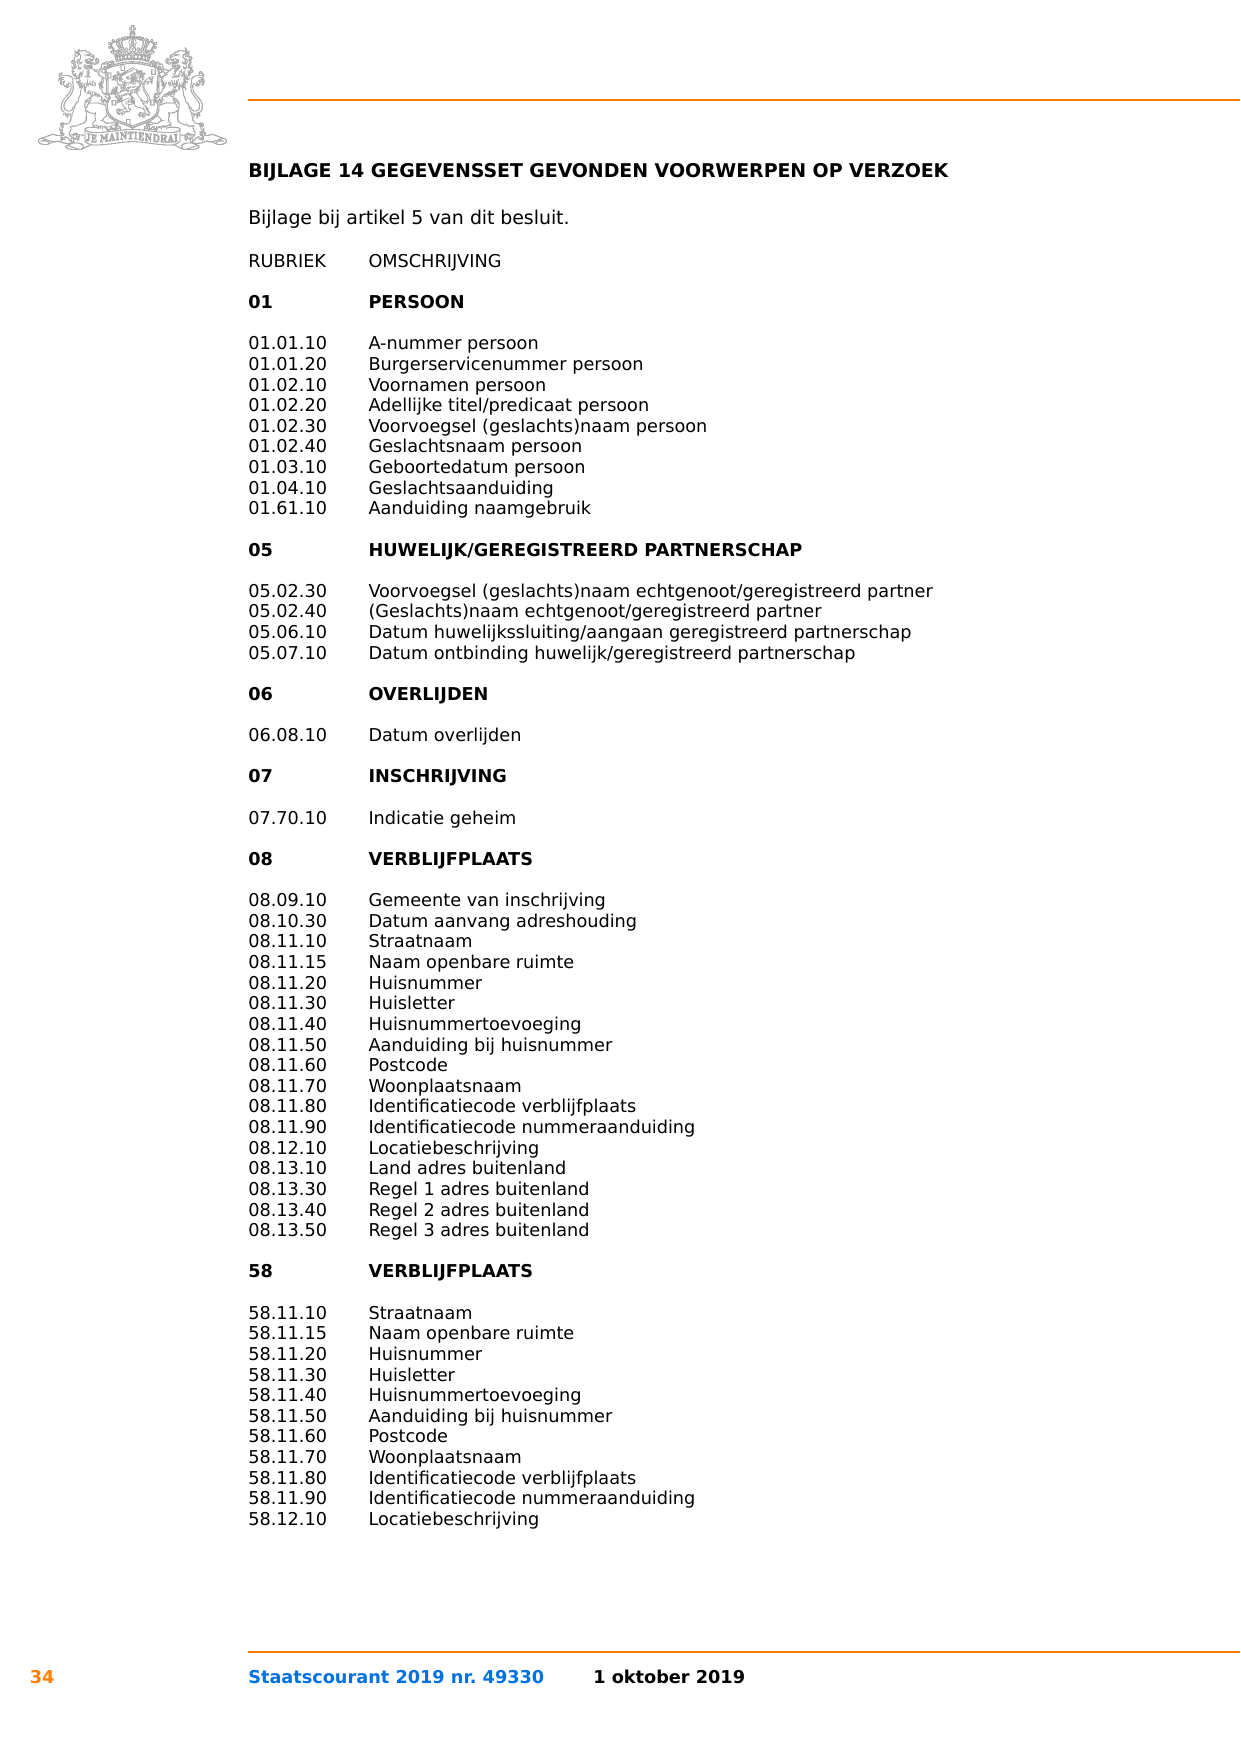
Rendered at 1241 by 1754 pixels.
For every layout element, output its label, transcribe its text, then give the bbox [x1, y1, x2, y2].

table_cell 08.11.40 [248, 1014, 362, 1034]
table_cell 01.03.10 [248, 457, 362, 478]
table_cell (Geslachts)naam echtgenoot/geregistreerd partner [363, 601, 1163, 622]
table_cell 05.07.10 [248, 643, 362, 663]
table_cell Voornamen persoon [363, 375, 1163, 395]
table_cell 58.11.15 [248, 1323, 362, 1344]
table_cell 06 [248, 684, 362, 704]
table_cell Locatiebeschrijving [363, 1138, 1163, 1158]
table_cell 01.04.10 [248, 478, 362, 498]
table_cell [248, 870, 362, 890]
table_cell PERSOON [363, 292, 1163, 313]
table_cell Identificatiecode nummeraanduiding [363, 1488, 1163, 1509]
table_cell A-nummer persoon [363, 333, 1163, 354]
table_cell Aanduiding bij huisnummer [363, 1406, 1163, 1426]
table_cell Voorvoegsel (geslachts)naam echtgenoot/geregistreerd partner [363, 581, 1163, 601]
table_cell [363, 1241, 1163, 1261]
table_cell Huisnummertoevoeging [363, 1385, 1163, 1406]
table_cell [248, 828, 362, 849]
table_cell [248, 560, 362, 581]
table_cell 08.11.15 [248, 952, 362, 973]
table_cell OVERLIJDEN [363, 684, 1163, 704]
table_cell Huisnummertoevoeging [363, 1014, 1163, 1034]
table_cell [363, 560, 1163, 581]
table_cell Datum aanvang adreshouding [363, 911, 1163, 931]
table_cell 08.13.30 [248, 1179, 362, 1199]
table_cell VERBLIJFPLAATS [363, 1261, 1163, 1282]
table_cell INSCHRIJVING [363, 766, 1163, 787]
text Bijlage bij artikel 5 van dit besluit. [248, 207, 1163, 229]
table_cell Naam openbare ruimte [363, 952, 1163, 973]
table_cell 08 [248, 849, 362, 869]
table_cell 01.02.40 [248, 436, 362, 457]
table_cell Identificatiecode verblijfplaats [363, 1096, 1163, 1117]
table_cell 01 [248, 292, 362, 313]
table_cell 08.11.60 [248, 1055, 362, 1076]
table_cell Postcode [363, 1055, 1163, 1076]
table_cell 58.11.10 [248, 1303, 362, 1323]
table_cell Indicatie geheim [363, 808, 1163, 828]
table_cell [248, 787, 362, 808]
table_cell 08.11.50 [248, 1035, 362, 1055]
table_cell [248, 1282, 362, 1303]
table_cell VERBLIJFPLAATS [363, 849, 1163, 869]
table_cell Identificatiecode nummeraanduiding [363, 1117, 1163, 1138]
table_cell Woonplaatsnaam [363, 1076, 1163, 1096]
table_cell [363, 1282, 1163, 1303]
table_cell [248, 271, 362, 292]
table_cell Woonplaatsnaam [363, 1447, 1163, 1468]
table_cell 01.02.10 [248, 375, 362, 395]
table_cell [248, 519, 362, 539]
table_cell HUWELIJK/GEREGISTREERD PARTNERSCHAP [363, 540, 1163, 560]
table_cell 08.11.80 [248, 1096, 362, 1117]
table_cell [363, 519, 1163, 539]
table_cell Straatnaam [363, 1303, 1163, 1323]
table_cell 05.02.40 [248, 601, 362, 622]
table_cell Huisnummer [363, 973, 1163, 993]
table_cell [363, 870, 1163, 890]
table_cell 01.01.10 [248, 333, 362, 354]
table_cell 08.11.90 [248, 1117, 362, 1138]
table_cell 07 [248, 766, 362, 787]
table_cell 58.11.90 [248, 1488, 362, 1509]
table_cell Geslachtsaanduiding [363, 478, 1163, 498]
table_cell [363, 663, 1163, 684]
table_cell Locatiebeschrijving [363, 1509, 1163, 1529]
table_cell 07.70.10 [248, 808, 362, 828]
table_header OMSCHRIJVING [363, 251, 1163, 271]
table_cell 58 [248, 1261, 362, 1282]
table_cell 58.11.70 [248, 1447, 362, 1468]
table_cell 08.13.10 [248, 1158, 362, 1179]
table_cell Adellijke titel/predicaat persoon [363, 395, 1163, 416]
table_cell 05 [248, 540, 362, 560]
table_cell 58.11.20 [248, 1344, 362, 1364]
table_cell [363, 705, 1163, 725]
table_cell 58.11.40 [248, 1385, 362, 1406]
table_cell Regel 3 adres buitenland [363, 1220, 1163, 1241]
table_cell Huisletter [363, 993, 1163, 1014]
table_cell Huisnummer [363, 1344, 1163, 1364]
table_cell 08.11.20 [248, 973, 362, 993]
table_cell Regel 2 adres buitenland [363, 1200, 1163, 1220]
table_cell 58.11.50 [248, 1406, 362, 1426]
table_cell 05.06.10 [248, 622, 362, 643]
table_cell Straatnaam [363, 931, 1163, 952]
table_cell Aanduiding naamgebruik [363, 498, 1163, 519]
table_cell [363, 828, 1163, 849]
table_cell [248, 746, 362, 766]
table_cell [248, 313, 362, 333]
table_cell Land adres buitenland [363, 1158, 1163, 1179]
table_cell [248, 1241, 362, 1261]
table_cell Voorvoegsel (geslachts)naam persoon [363, 416, 1163, 436]
table_cell [248, 705, 362, 725]
table_cell 06.08.10 [248, 725, 362, 746]
table_cell 08.12.10 [248, 1138, 362, 1158]
table_cell 05.02.30 [248, 581, 362, 601]
table_cell 58.11.30 [248, 1365, 362, 1385]
table_cell [363, 787, 1163, 808]
table_cell 01.02.30 [248, 416, 362, 436]
table_cell 58.11.60 [248, 1426, 362, 1447]
table_cell 08.13.50 [248, 1220, 362, 1241]
table_header RUBRIEK [248, 251, 362, 271]
table_cell 08.13.40 [248, 1200, 362, 1220]
table_cell 58.12.10 [248, 1509, 362, 1529]
table_cell Huisletter [363, 1365, 1163, 1385]
table_cell Aanduiding bij huisnummer [363, 1035, 1163, 1055]
table_cell Identificatiecode verblijfplaats [363, 1468, 1163, 1488]
table_cell Postcode [363, 1426, 1163, 1447]
table_cell Geboortedatum persoon [363, 457, 1163, 478]
table_cell 08.10.30 [248, 911, 362, 931]
table_cell Geslachtsnaam persoon [363, 436, 1163, 457]
table_cell Naam openbare ruimte [363, 1323, 1163, 1344]
table_cell 01.61.10 [248, 498, 362, 519]
picture [38, 25, 227, 150]
table_cell 58.11.80 [248, 1468, 362, 1488]
table_cell Datum huwelijkssluiting/aangaan geregistreerd partnerschap [363, 622, 1163, 643]
table_cell 08.11.30 [248, 993, 362, 1014]
table_cell 01.02.20 [248, 395, 362, 416]
table_cell [363, 271, 1163, 292]
table_cell 08.09.10 [248, 890, 362, 911]
table_cell 08.11.10 [248, 931, 362, 952]
table_cell Datum overlijden [363, 725, 1163, 746]
table_cell 01.01.20 [248, 354, 362, 374]
table_cell [248, 663, 362, 684]
table_cell Gemeente van inschrijving [363, 890, 1163, 911]
table_cell 08.11.70 [248, 1076, 362, 1096]
table_cell Burgerservicenummer persoon [363, 354, 1163, 374]
table_cell Regel 1 adres buitenland [363, 1179, 1163, 1199]
table_cell [363, 746, 1163, 766]
table_cell [363, 313, 1163, 333]
table_cell Datum ontbinding huwelijk/geregistreerd partnerschap [363, 643, 1163, 663]
subtitle BIJLAGE 14 GEGEVENSSET GEVONDEN VOORWERPEN OP VERZOEK [248, 160, 1163, 182]
